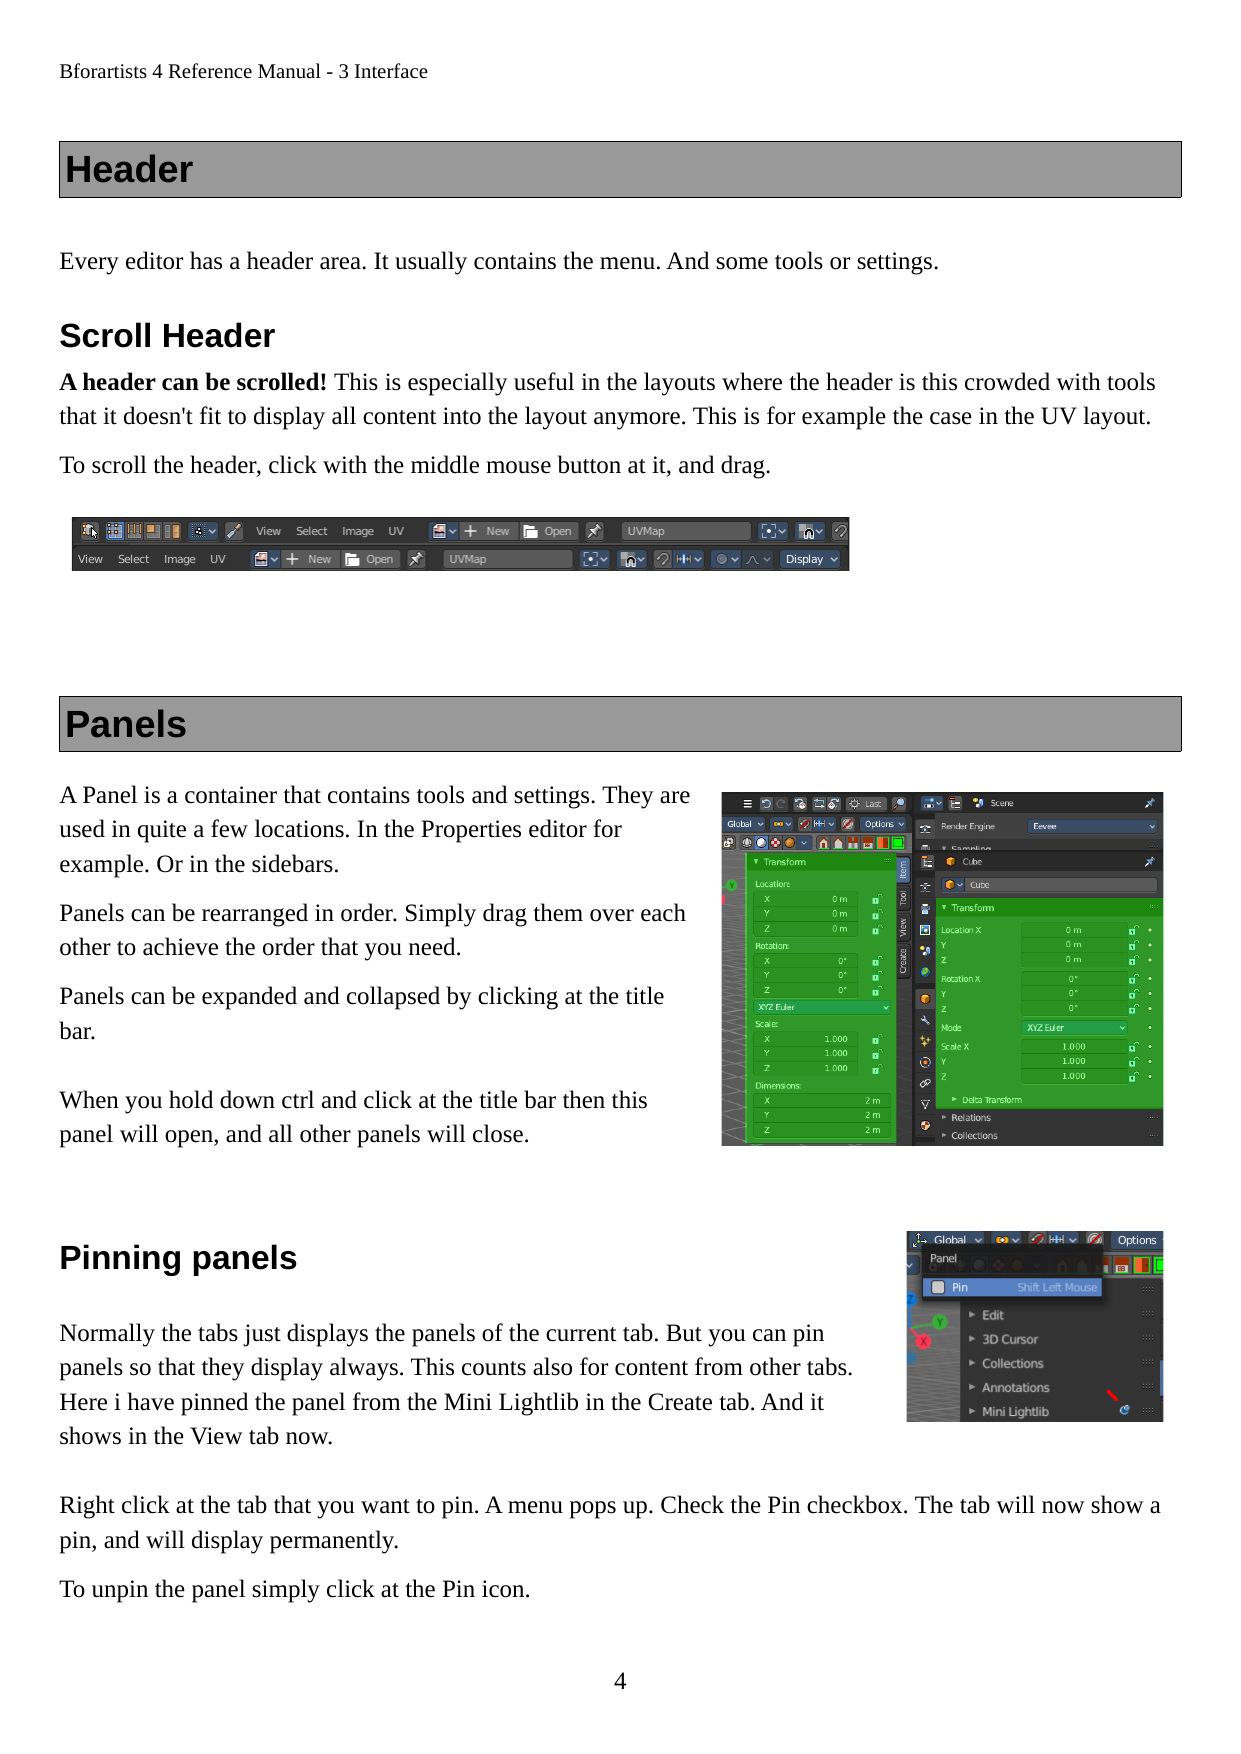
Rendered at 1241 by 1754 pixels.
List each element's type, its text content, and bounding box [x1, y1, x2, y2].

text To scroll the header, click with the middle mouse button at it, and drag. [59, 450, 1181, 479]
picture [71, 517, 850, 571]
subtitle Scroll Header [59, 316, 1181, 354]
text Normally the tabs just displays the panels of the current tab. But you can pin panels so that they display always. This counts also for content from other tabs. Here i have pinned the panel from the Mini Lightlib in the Create tab. And it shows in the View tab now. Right click at the tab that you want to pin. A menu pops up. Check the Pin checkbox. The tab will now show a pin, and will display permanently. [59, 1318, 1181, 1554]
subtitle [1164, 1238, 1181, 1277]
table_header Header [60, 142, 1181, 197]
text Panels can be expanded and collapsed by clicking at the title bar. When you hold down ctrl and click at the title bar then this panel will open, and all other panels will close. [59, 981, 1181, 1148]
text A Panel is a container that contains tools and settings. They are used in quite a few locations. In the Properties editor for example. Or in the sidebars. [59, 780, 1181, 877]
table_header Panels [60, 697, 1181, 751]
picture [721, 792, 1164, 1146]
text Every editor has a header area. It usually contains the menu. And some tools or settings. [59, 246, 1181, 274]
picture [906, 1231, 1164, 1422]
text To unpin the panel simply click at the Pin icon. [59, 1574, 1181, 1603]
text Panels can be rearranged in order. Simply drag them over each other to achieve the order that you need. [59, 898, 721, 961]
text A header can be scrolled! This is especially useful in the layouts where the header is this crowded with tools that it doesn't fit to display all content into the layout anymore. This is for example the case in the UV layout. [59, 367, 1181, 430]
subtitle Pinning panels [59, 1238, 906, 1277]
